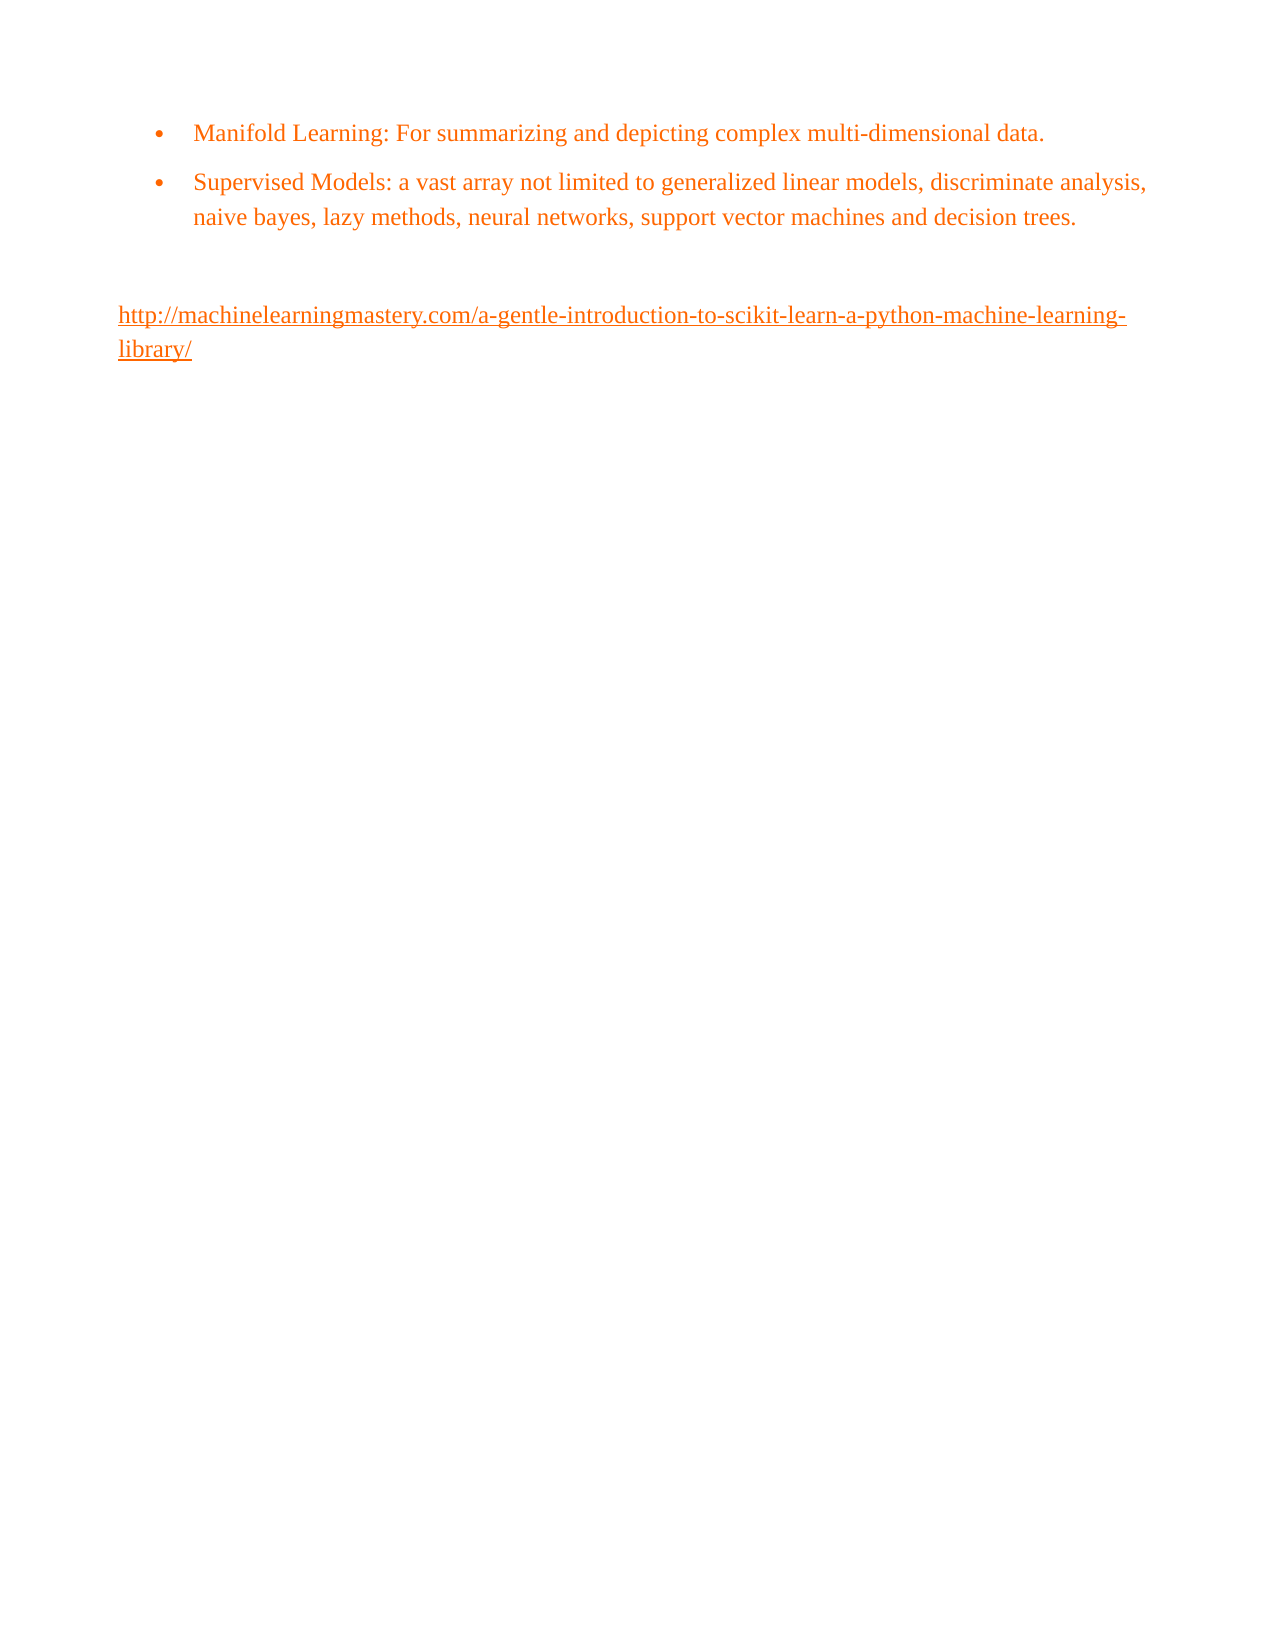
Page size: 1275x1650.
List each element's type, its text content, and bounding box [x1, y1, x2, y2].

list Supervised Models: a vast array not limited to generalized linear models, discriminate analysis, naive bayes, lazy methods, neural networks, support vector machines and decision trees. [156, 167, 1157, 230]
text http://machinelearningmastery.com/a-gentle-introduction-to-scikit-learn-a-python-machine-learning-library/ [118, 300, 1157, 363]
list Manifold Learning: For summarizing and depicting complex multi-dimensional data. [156, 118, 1157, 147]
